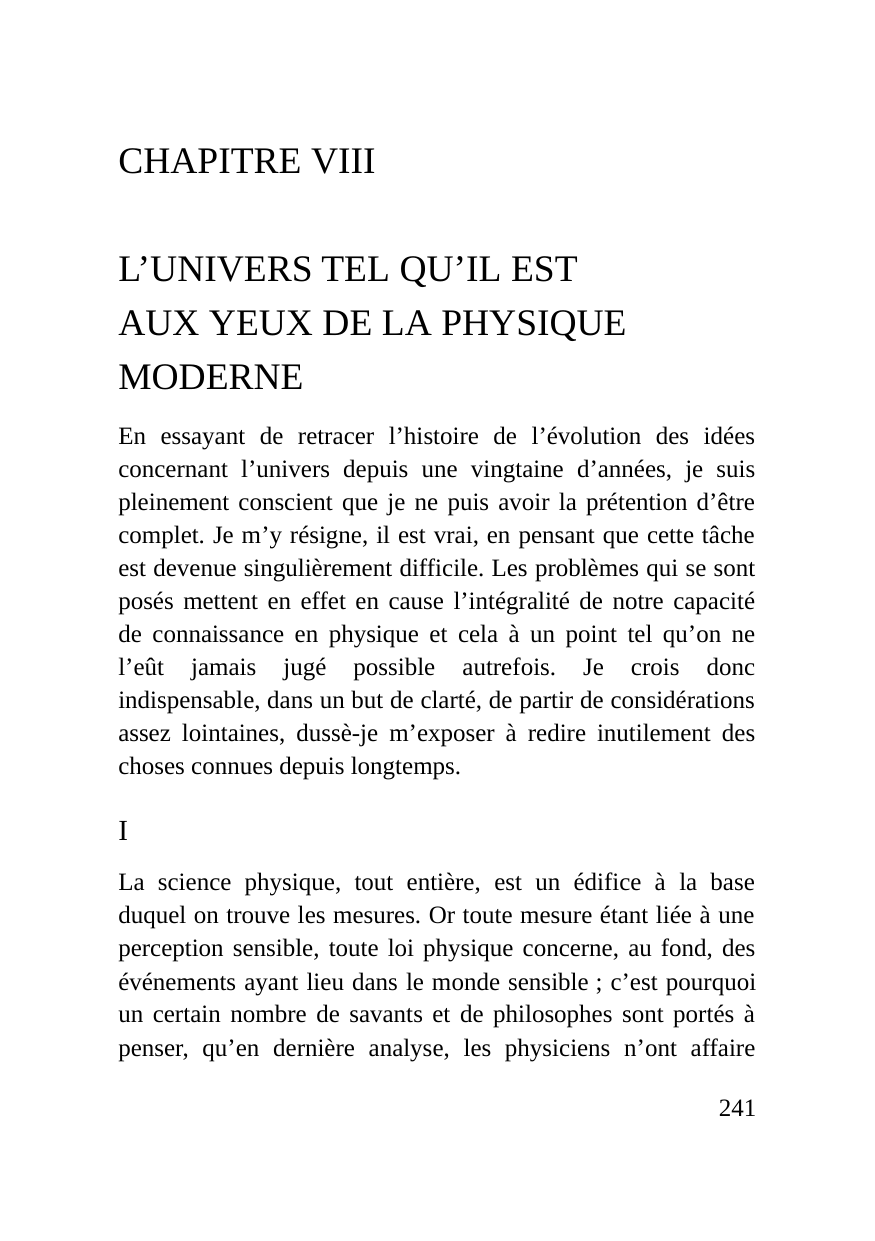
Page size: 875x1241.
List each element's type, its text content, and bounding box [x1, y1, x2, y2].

text En essayant de retracer l’histoire de l’évolution des idées concernant l’univers depuis une vingtaine d’années, je suis pleinement conscient que je ne puis avoir la prétention d’être complet. Je m’y résigne, il est vrai, en pensant que cette tâche est devenue singulièrement difficile. Les problèmes qui se sont posés mettent en effet en cause l’intégralité de notre capacité de connaissance en physique et cela à un point tel qu’on ne l’eût jamais jugé possible autrefois. Je crois donc indispensable, dans un but de clarté, de partir de considérations assez lointaines, dussè-je m’exposer à redire inutilement des choses connues depuis longtemps. [118, 421, 756, 780]
subtitle CHAPITRE VIII L’UNIVERS TEL QU’IL EST AUX YEUX DE LA PHYSIQUE MODERNE [118, 139, 756, 397]
subtitle I [118, 813, 756, 847]
text La science physique, tout entière, est un édifice à la base duquel on trouve les mesures. Or toute mesure étant liée à une perception sensible, toute loi physique concerne, au fond, des événements ayant lieu dans le monde sensible ; c’est pourquoi un certain nombre de savants et de philosophes sont portés à penser, qu’en dernière analyse, les physiciens n’ont affaire [118, 867, 756, 1061]
